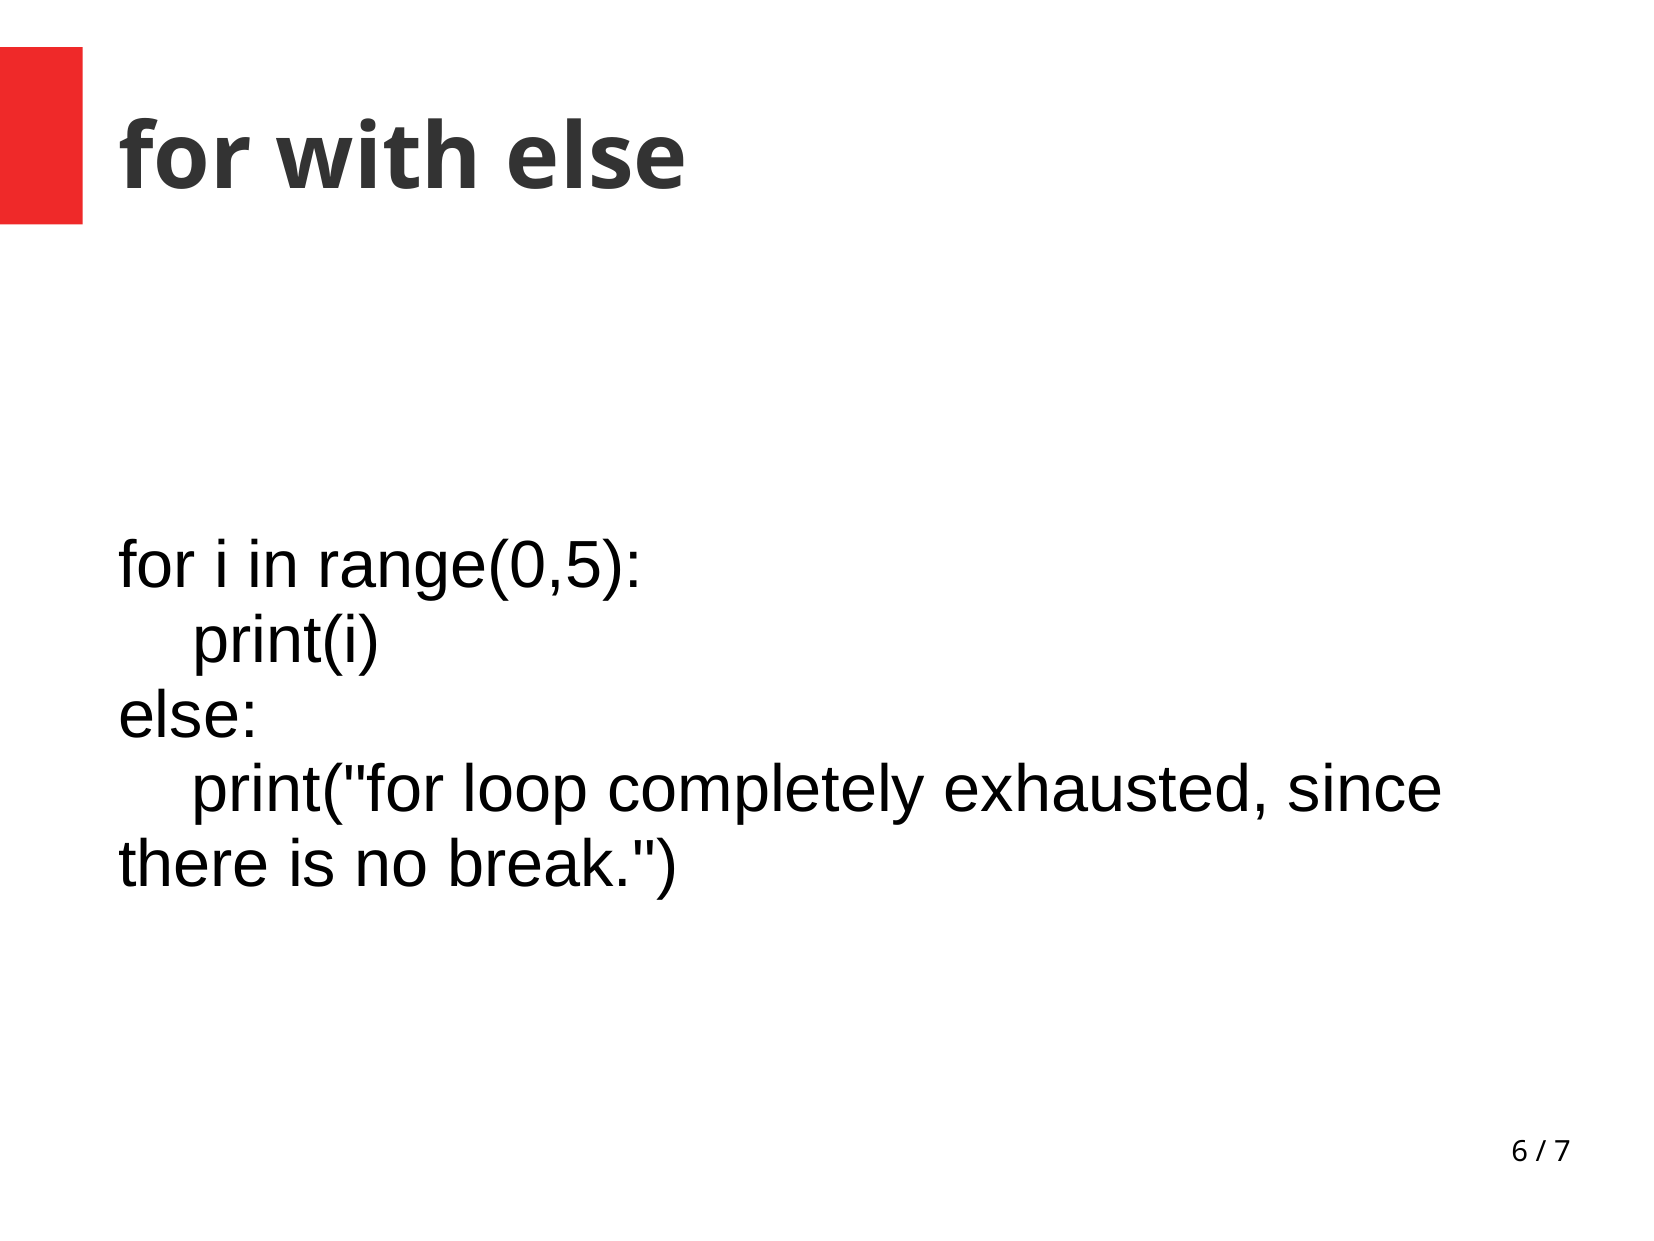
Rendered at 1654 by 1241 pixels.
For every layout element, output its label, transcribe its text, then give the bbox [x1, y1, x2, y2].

title for with else [118, 49, 1571, 257]
subtitle for i in range(0,5): print(i) else: print("for loop completely exhausted, since there is no break.") [118, 354, 1536, 1074]
